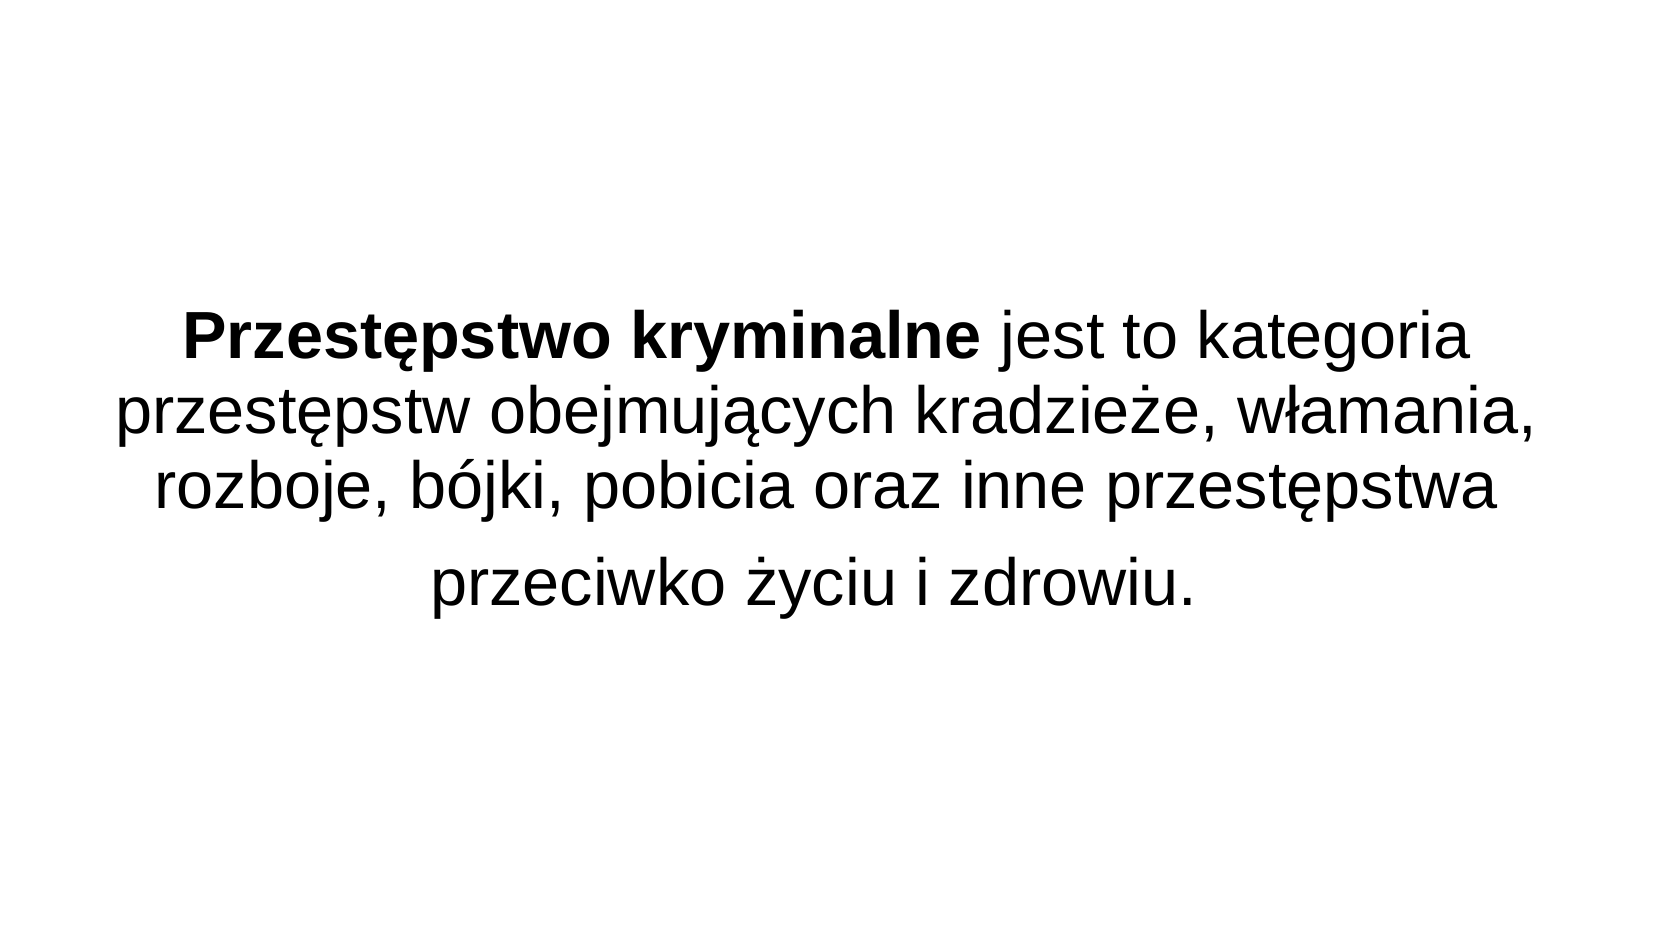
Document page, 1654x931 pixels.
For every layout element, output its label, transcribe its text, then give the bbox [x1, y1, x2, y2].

title Przestępstwo kryminalne jest to kategoria przestępstw obejmujących kradzieże, włamania, rozboje, bójki, pobicia oraz inne przestępstwa przeciwko życiu i zdrowiu. [82, 37, 1571, 886]
